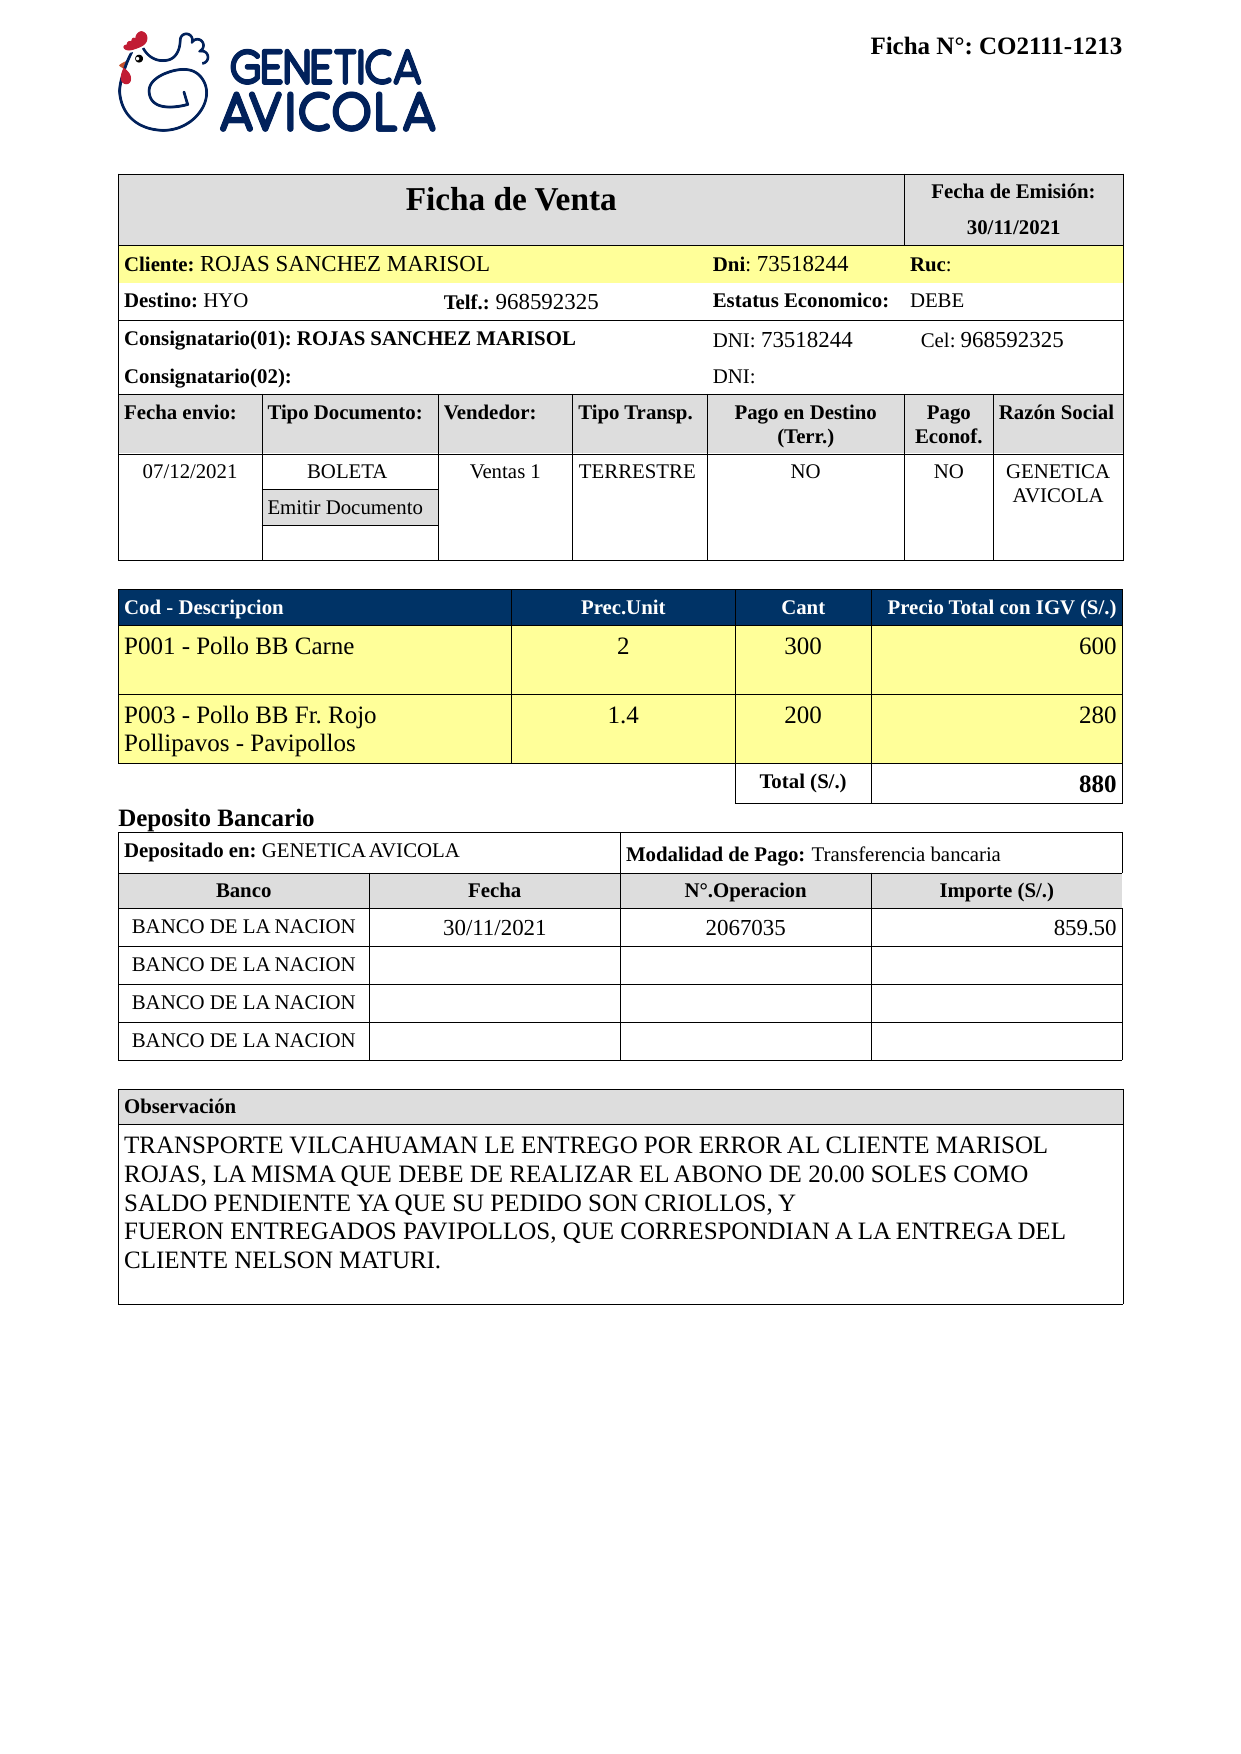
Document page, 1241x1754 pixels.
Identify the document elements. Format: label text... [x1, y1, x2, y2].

table_header Observación [119, 1090, 1123, 1124]
table_cell 300 [736, 626, 871, 694]
table_cell NO [708, 455, 904, 560]
text Deposito Bancario [118, 803, 1122, 832]
table_cell [370, 1023, 620, 1060]
table_cell 07/12/2021 [119, 455, 262, 560]
table_cell P003 - Pollo BB Fr. Rojo Pollipavos - Pavipollos [119, 695, 511, 763]
table_cell Fecha [370, 874, 620, 908]
table_cell Consignatario(02): [119, 358, 707, 394]
table_cell Tipo Transp. [573, 395, 707, 453]
table_cell Pago Econof. [905, 395, 993, 453]
table_cell N°.Operacion [621, 874, 871, 908]
table_cell Banco [119, 874, 369, 908]
table_cell [621, 947, 871, 984]
table_cell [872, 1023, 1122, 1060]
table_cell Total (S/.) [736, 764, 871, 803]
table_cell 600 [872, 626, 1122, 694]
table_cell 30/11/2021 [370, 909, 620, 946]
table_cell BANCO DE LA NACION [119, 909, 369, 946]
table_cell BOLETA [263, 455, 438, 489]
table_cell Ruc: [904, 246, 1123, 283]
table_cell Ventas 1 [439, 455, 572, 560]
table_header Cod - Descripcion [119, 590, 511, 625]
table_cell Estatus Economico: [707, 283, 904, 320]
table_cell Dni: 73518244 [707, 246, 904, 283]
table_cell Importe (S/.) [872, 874, 1122, 908]
table_cell 859.50 [872, 909, 1122, 946]
table_cell [263, 526, 438, 560]
table_header Precio Total con IGV (S/.) [872, 590, 1122, 625]
table_cell BANCO DE LA NACION [119, 1023, 369, 1060]
table_cell [370, 985, 620, 1022]
table_cell [370, 947, 620, 984]
table_cell GENETICA AVICOLA [994, 455, 1123, 560]
table_cell [621, 1023, 871, 1060]
table_cell Emitir Documento [263, 490, 438, 525]
table_cell Cliente: ROJAS SANCHEZ MARISOL [119, 246, 707, 283]
table_header Cant [736, 590, 871, 625]
table_cell Vendedor: [439, 395, 572, 453]
table_cell [621, 985, 871, 1022]
table_cell BANCO DE LA NACION [119, 947, 369, 984]
table_cell P001 - Pollo BB Carne [119, 626, 511, 694]
table_cell TERRESTRE [573, 455, 707, 560]
table_cell Tipo Documento: [263, 395, 438, 453]
table_cell Razón Social [994, 395, 1123, 453]
table_cell TRANSPORTE VILCAHUAMAN LE ENTREGO POR ERROR AL CLIENTE MARISOL ROJAS, LA MISMA QUE DEBE DE REALIZAR EL ABONO DE 20.00 SOLES COMO SALDO PENDIENTE YA QUE SU PEDIDO SON CRIOLLOS, Y FUERON ENTREGADOS PAVIPOLLOS, QUE CORRESPONDIAN A LA ENTREGA DEL CLIENTE NELSON MATURI. [119, 1125, 1123, 1304]
table_cell 280 [872, 695, 1122, 763]
table_cell Fecha envio: [119, 395, 262, 453]
table_header Ficha de Venta [119, 175, 904, 245]
table_cell 200 [736, 695, 871, 763]
table_cell [118, 764, 511, 803]
table_cell 1.4 [512, 695, 735, 763]
table_cell Destino: HYO [119, 283, 438, 320]
table_cell DNI: 73518244 [707, 321, 915, 358]
table_cell 880 [872, 764, 1122, 803]
table_cell DEBE [904, 283, 1123, 320]
table_cell BANCO DE LA NACION [119, 985, 369, 1022]
table_cell [872, 947, 1122, 984]
table_cell [511, 764, 735, 803]
table_cell NO [905, 455, 993, 560]
table_cell 30/11/2021 [905, 209, 1123, 245]
table_cell 2 [512, 626, 735, 694]
table_cell 2067035 [621, 909, 871, 946]
table_cell Pago en Destino (Terr.) [708, 395, 904, 453]
table_cell Consignatario(01): ROJAS SANCHEZ MARISOL [119, 321, 707, 358]
table_cell DNI: [707, 358, 1123, 394]
table_header Fecha de Emisión: [905, 175, 1123, 209]
table_header Depositado en: GENETICA AVICOLA [119, 833, 620, 872]
table_cell Telf.: 968592325 [438, 283, 707, 320]
table_header Modalidad de Pago: Transferencia bancaria [621, 833, 1122, 872]
picture [118, 31, 436, 132]
table_cell Cel: 968592325 [915, 321, 1123, 358]
table_cell [872, 985, 1122, 1022]
table_header Prec.Unit [512, 590, 735, 625]
